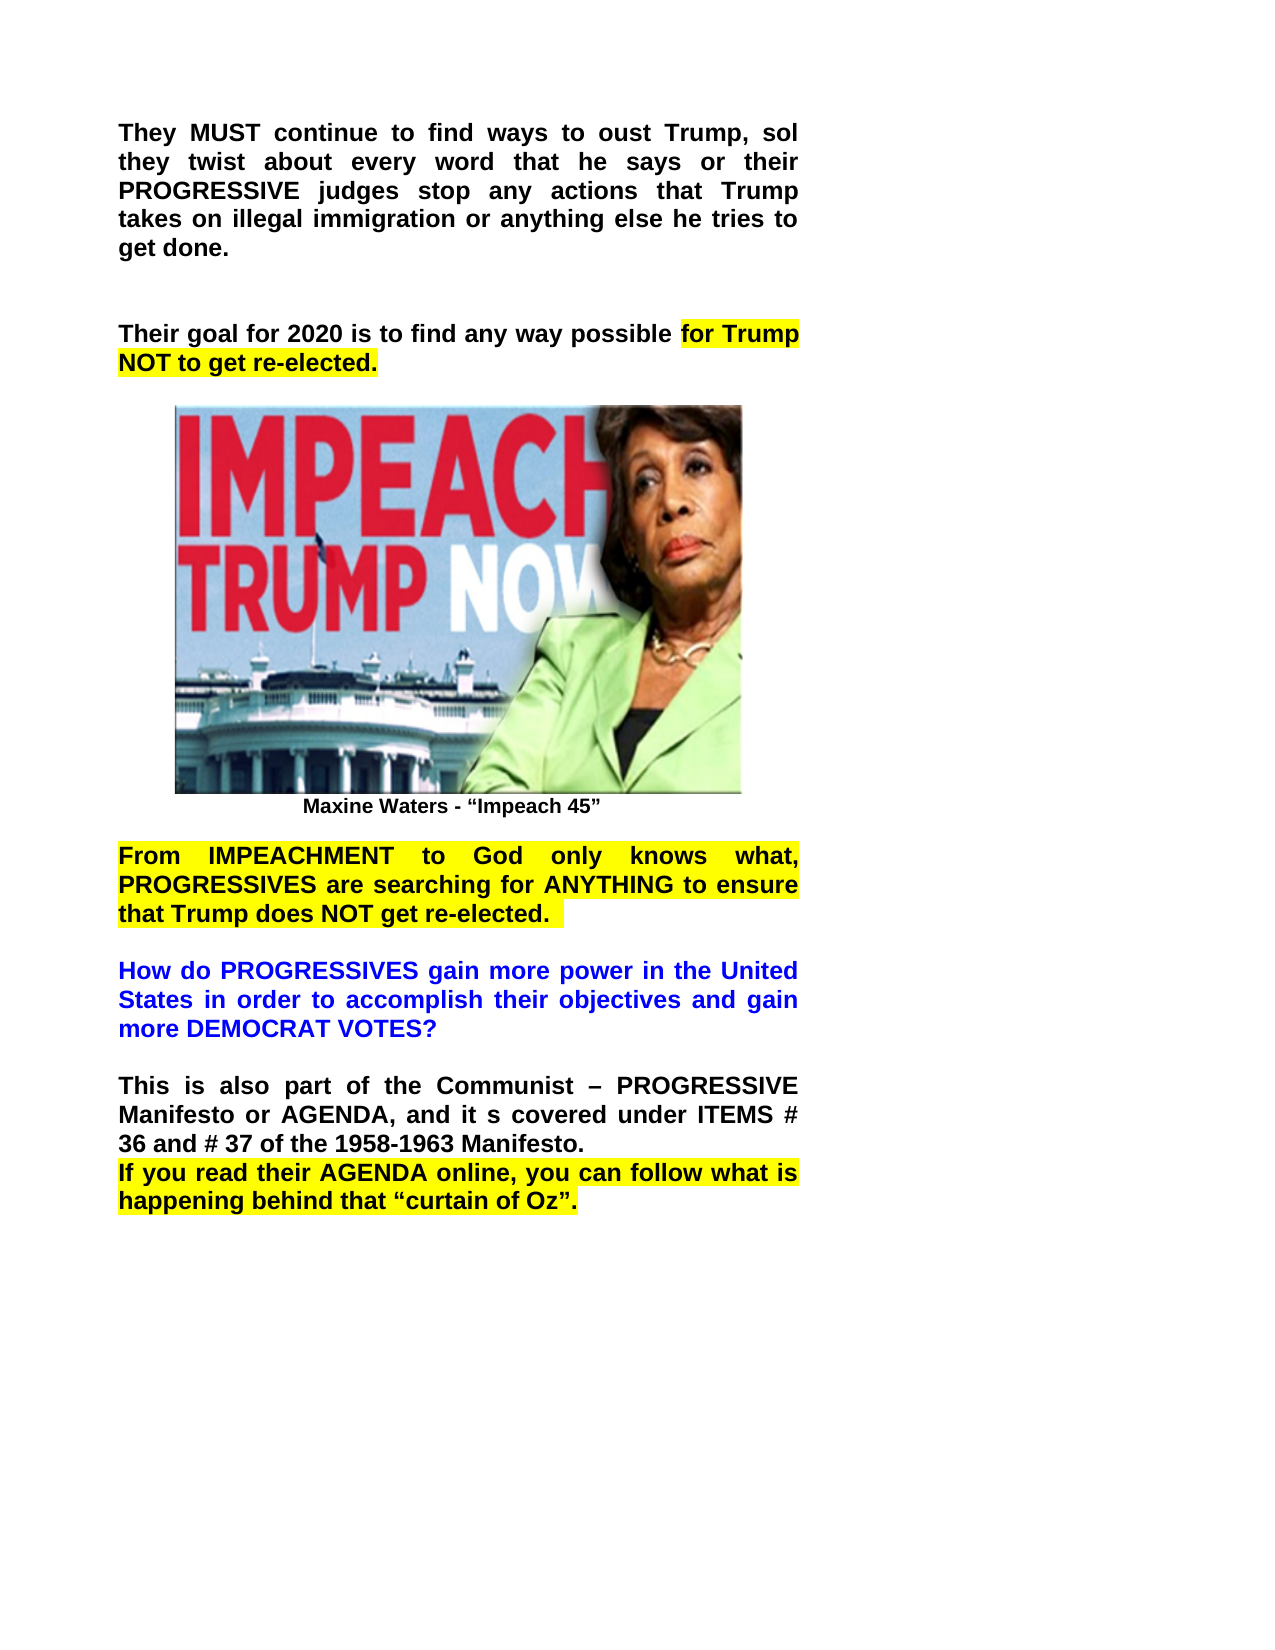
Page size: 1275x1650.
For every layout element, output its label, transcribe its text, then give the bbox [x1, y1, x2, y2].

text Their goal for 2020 is to find any way possible for Trump NOT to get re-elected. [118, 319, 799, 377]
text This is also part of the Communist – PROGRESSIVE Manifesto or AGENDA, and it s covered under ITEMS # 36 and # 37 of the 1958-1963 Manifesto. [118, 1071, 799, 1158]
text Maxine Waters - “Impeach 45” [118, 794, 799, 817]
text If you read their AGENDA online, you can follow what is happening behind that “curtain of Oz”. [118, 1158, 799, 1215]
text From IMPEACHMENT to God only knows what, PROGRESSIVES are searching for ANYTHING to ensure that Trump does NOT get re-elected. [118, 841, 799, 928]
picture [174, 405, 743, 794]
text How do PROGRESSIVES gain more power in the United States in order to accomplish their objectives and gain more DEMOCRAT VOTES? [118, 956, 799, 1043]
text They MUST continue to find ways to oust Trump, sol they twist about every word that he says or their PROGRESSIVE judges stop any actions that Trump takes on illegal immigration or anything else he tries to get done. [118, 118, 799, 262]
